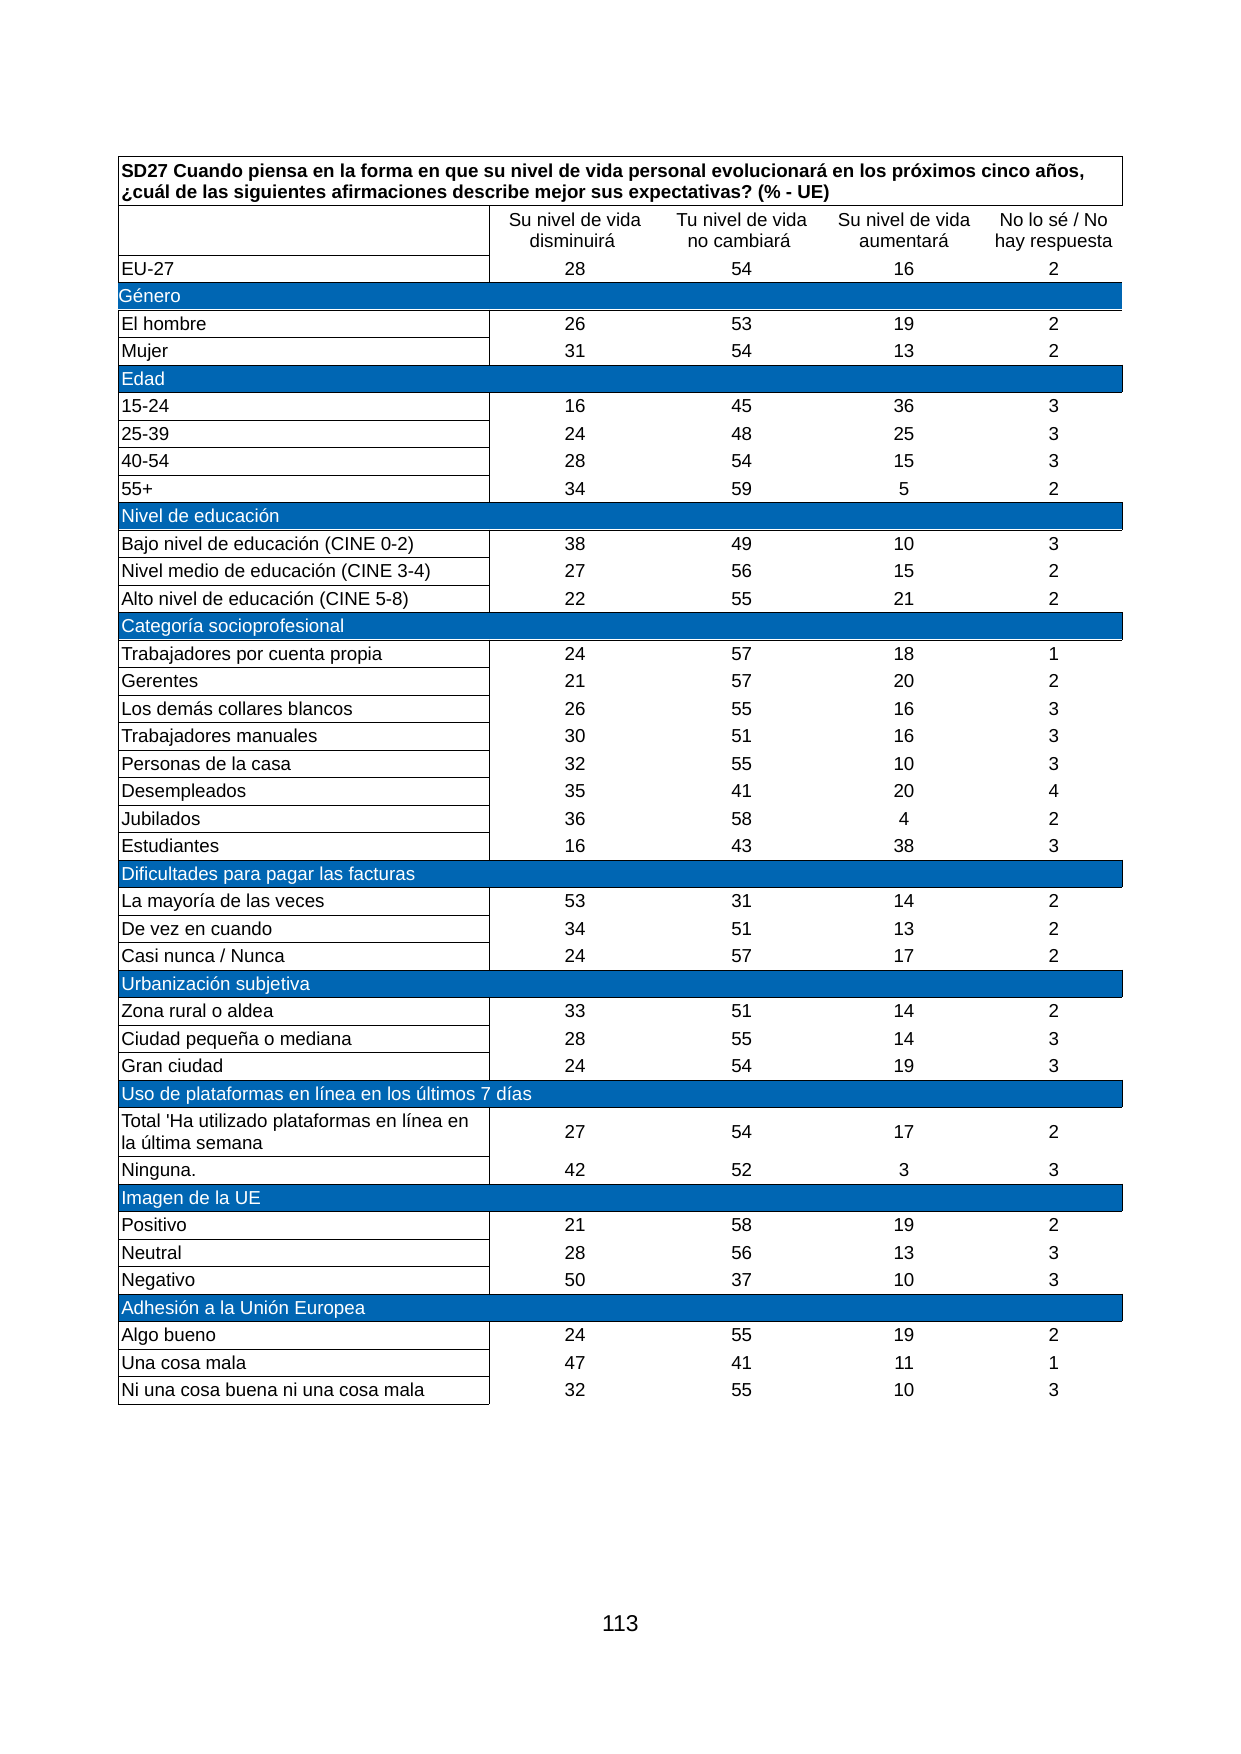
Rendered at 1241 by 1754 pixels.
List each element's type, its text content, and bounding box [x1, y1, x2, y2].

table_cell 3 [985, 695, 1122, 722]
table_cell 4 [823, 805, 985, 832]
table_cell Una cosa mala [119, 1350, 489, 1376]
table_cell 18 [823, 641, 985, 667]
table_cell Ni una cosa buena ni una cosa mala [119, 1377, 489, 1403]
table_cell 5 [823, 475, 985, 502]
table_cell 16 [490, 832, 660, 859]
table_cell 2 [985, 1322, 1122, 1348]
table_cell 38 [490, 531, 660, 557]
table_cell 16 [823, 695, 985, 722]
table_cell 58 [660, 805, 823, 832]
table_cell 57 [660, 641, 823, 667]
table_cell 54 [660, 1108, 823, 1156]
table_cell Trabajadores manuales [119, 723, 489, 749]
table_cell 2 [985, 805, 1122, 832]
table_cell 51 [660, 998, 823, 1024]
table_cell Categoría socioprofesional [119, 613, 1122, 639]
table_cell 54 [660, 255, 823, 282]
table_cell 30 [490, 722, 660, 749]
table_cell Casi nunca / Nunca [119, 943, 489, 969]
table_cell 32 [490, 750, 660, 777]
table_cell 10 [823, 1376, 985, 1403]
table_cell 27 [490, 1108, 660, 1156]
table_cell 34 [490, 475, 660, 502]
table_cell 55+ [119, 476, 489, 502]
table_cell 24 [490, 1322, 660, 1348]
table_cell 2 [985, 1108, 1122, 1156]
table_cell Los demás collares blancos [119, 696, 489, 722]
table_cell 13 [823, 915, 985, 942]
table_cell 3 [985, 420, 1122, 447]
table_cell 40-54 [119, 448, 489, 474]
table_cell Su nivel de vida disminuirá [490, 206, 660, 254]
table_cell 2 [985, 255, 1122, 282]
table_cell 2 [985, 475, 1122, 502]
table_cell 24 [490, 420, 660, 447]
table_cell 32 [490, 1376, 660, 1403]
table_cell 1 [985, 1349, 1122, 1376]
table_cell 24 [490, 1052, 660, 1079]
table_cell 3 [985, 832, 1122, 859]
table_cell 19 [823, 311, 985, 337]
table_cell 54 [660, 447, 823, 474]
table_cell Género [118, 283, 1122, 309]
table_cell 14 [823, 998, 985, 1024]
table_cell 38 [823, 832, 985, 859]
table_cell Urbanización subjetiva [119, 971, 1122, 997]
table_cell 4 [985, 777, 1122, 804]
table_cell 51 [660, 915, 823, 942]
table_cell Gerentes [119, 668, 489, 694]
table_cell Adhesión a la Unión Europea [119, 1295, 1122, 1321]
table_cell 10 [823, 750, 985, 777]
table_cell Zona rural o aldea [119, 998, 489, 1024]
table_cell Desempleados [119, 778, 489, 804]
table_cell 47 [490, 1349, 660, 1376]
table_cell 55 [660, 1376, 823, 1403]
table_cell 59 [660, 475, 823, 502]
table_cell 3 [985, 531, 1122, 557]
table_cell 45 [660, 393, 823, 419]
table_cell 14 [823, 1025, 985, 1052]
table_cell 35 [490, 777, 660, 804]
table_cell 15 [823, 447, 985, 474]
table_cell 3 [985, 1052, 1122, 1079]
table_cell 1 [985, 641, 1122, 667]
table_cell Imagen de la UE [119, 1185, 1122, 1211]
table_cell 36 [823, 393, 985, 419]
table_cell 3 [985, 722, 1122, 749]
table_cell 16 [823, 255, 985, 282]
table_cell 2 [985, 585, 1122, 612]
table_cell 3 [985, 1376, 1122, 1403]
table_cell 24 [490, 942, 660, 969]
table_cell Neutral [119, 1240, 489, 1266]
table_cell Mujer [119, 338, 489, 364]
table_cell 37 [660, 1266, 823, 1293]
table_cell 28 [490, 1025, 660, 1052]
table_cell 53 [660, 311, 823, 337]
table_cell 17 [823, 1108, 985, 1156]
table_cell Bajo nivel de educación (CINE 0-2) [119, 531, 489, 557]
table_cell 21 [490, 667, 660, 694]
table_cell 57 [660, 667, 823, 694]
table_cell Uso de plataformas en línea en los últimos 7 días [119, 1081, 1122, 1107]
table_cell 22 [490, 585, 660, 612]
table_cell 24 [490, 641, 660, 667]
table_cell 31 [490, 337, 660, 364]
table_cell Ciudad pequeña o mediana [119, 1026, 489, 1052]
table_cell 19 [823, 1052, 985, 1079]
table_cell 3 [985, 1266, 1122, 1293]
table_cell Estudiantes [119, 833, 489, 859]
table_cell 16 [490, 393, 660, 419]
table_cell 28 [490, 447, 660, 474]
table_cell 51 [660, 722, 823, 749]
table_cell 13 [823, 1239, 985, 1266]
table_cell 2 [985, 337, 1122, 364]
table_cell 54 [660, 337, 823, 364]
table_cell 57 [660, 942, 823, 969]
table_cell 20 [823, 667, 985, 694]
table_cell 3 [985, 1239, 1122, 1266]
table_cell 3 [823, 1156, 985, 1183]
table_cell Edad [119, 366, 1122, 392]
table_cell 15 [823, 557, 985, 584]
table_cell 21 [823, 585, 985, 612]
table_cell 53 [490, 888, 660, 914]
table_cell 33 [490, 998, 660, 1024]
table_cell 3 [985, 750, 1122, 777]
table_cell 11 [823, 1349, 985, 1376]
table_cell 31 [660, 888, 823, 914]
table_cell 36 [490, 805, 660, 832]
table_cell Algo bueno [119, 1322, 489, 1348]
table_cell 26 [490, 695, 660, 722]
table_cell 10 [823, 531, 985, 557]
table_cell Dificultades para pagar las facturas [119, 861, 1122, 887]
table_cell 55 [660, 695, 823, 722]
table_cell 55 [660, 750, 823, 777]
table_cell Negativo [119, 1267, 489, 1293]
table_cell Nivel medio de educación (CINE 3-4) [119, 558, 489, 584]
table_cell 10 [823, 1266, 985, 1293]
table_cell 14 [823, 888, 985, 914]
table_cell 41 [660, 1349, 823, 1376]
table_cell 50 [490, 1266, 660, 1293]
table_cell Personas de la casa [119, 751, 489, 777]
table_cell Alto nivel de educación (CINE 5-8) [119, 586, 489, 612]
table_cell Nivel de educación [119, 503, 1122, 529]
table_cell 2 [985, 942, 1122, 969]
table_cell 15-24 [119, 393, 489, 419]
table_cell 2 [985, 557, 1122, 584]
table_cell Jubilados [119, 806, 489, 832]
table_cell 17 [823, 942, 985, 969]
table_cell 42 [490, 1156, 660, 1183]
table_header SD27 Cuando piensa en la forma en que su nivel de vida personal evolucionará en los próximos cinco años, ¿cuál de las siguientes afirmaciones describe mejor sus expectativas? (% - UE) [119, 157, 1122, 205]
table_cell [119, 206, 489, 254]
table_cell 49 [660, 531, 823, 557]
table_cell Positivo [119, 1212, 489, 1238]
table_cell El hombre [119, 311, 489, 337]
table_cell 54 [660, 1052, 823, 1079]
table_cell 3 [985, 447, 1122, 474]
table_cell 56 [660, 1239, 823, 1266]
table_cell 2 [985, 915, 1122, 942]
table_cell 52 [660, 1156, 823, 1183]
table_cell 55 [660, 1322, 823, 1348]
table_cell 28 [490, 255, 660, 282]
table_cell 48 [660, 420, 823, 447]
table_cell 34 [490, 915, 660, 942]
table_cell 16 [823, 722, 985, 749]
table_cell 26 [490, 311, 660, 337]
table_cell 2 [985, 998, 1122, 1024]
table_cell 43 [660, 832, 823, 859]
table_cell 3 [985, 1025, 1122, 1052]
table_cell 58 [660, 1212, 823, 1238]
table_cell 55 [660, 585, 823, 612]
table_cell 2 [985, 311, 1122, 337]
table_cell 19 [823, 1212, 985, 1238]
table_cell Gran ciudad [119, 1053, 489, 1079]
table_cell No lo sé / No hay respuesta [985, 206, 1122, 254]
table_cell De vez en cuando [119, 916, 489, 942]
table_cell Ninguna. [119, 1157, 489, 1183]
table_cell 3 [985, 393, 1122, 419]
table_cell 25-39 [119, 421, 489, 447]
table_cell 19 [823, 1322, 985, 1348]
table_cell 25 [823, 420, 985, 447]
table_cell Su nivel de vida aumentará [823, 206, 985, 254]
table_cell 20 [823, 777, 985, 804]
table_cell 55 [660, 1025, 823, 1052]
table_cell 2 [985, 667, 1122, 694]
table_cell Trabajadores por cuenta propia [119, 641, 489, 667]
table_cell 28 [490, 1239, 660, 1266]
table_cell 56 [660, 557, 823, 584]
table_cell 41 [660, 777, 823, 804]
table_cell 27 [490, 557, 660, 584]
table_cell Tu nivel de vida no cambiará [660, 206, 823, 254]
table_cell 3 [985, 1156, 1122, 1183]
table_cell 21 [490, 1212, 660, 1238]
table_cell 2 [985, 1212, 1122, 1238]
table_cell 13 [823, 337, 985, 364]
table_cell 2 [985, 888, 1122, 914]
table_cell EU-27 [119, 256, 489, 282]
table_cell La mayoría de las veces [119, 888, 489, 914]
table_cell Total 'Ha utilizado plataformas en línea en la última semana [119, 1108, 489, 1156]
